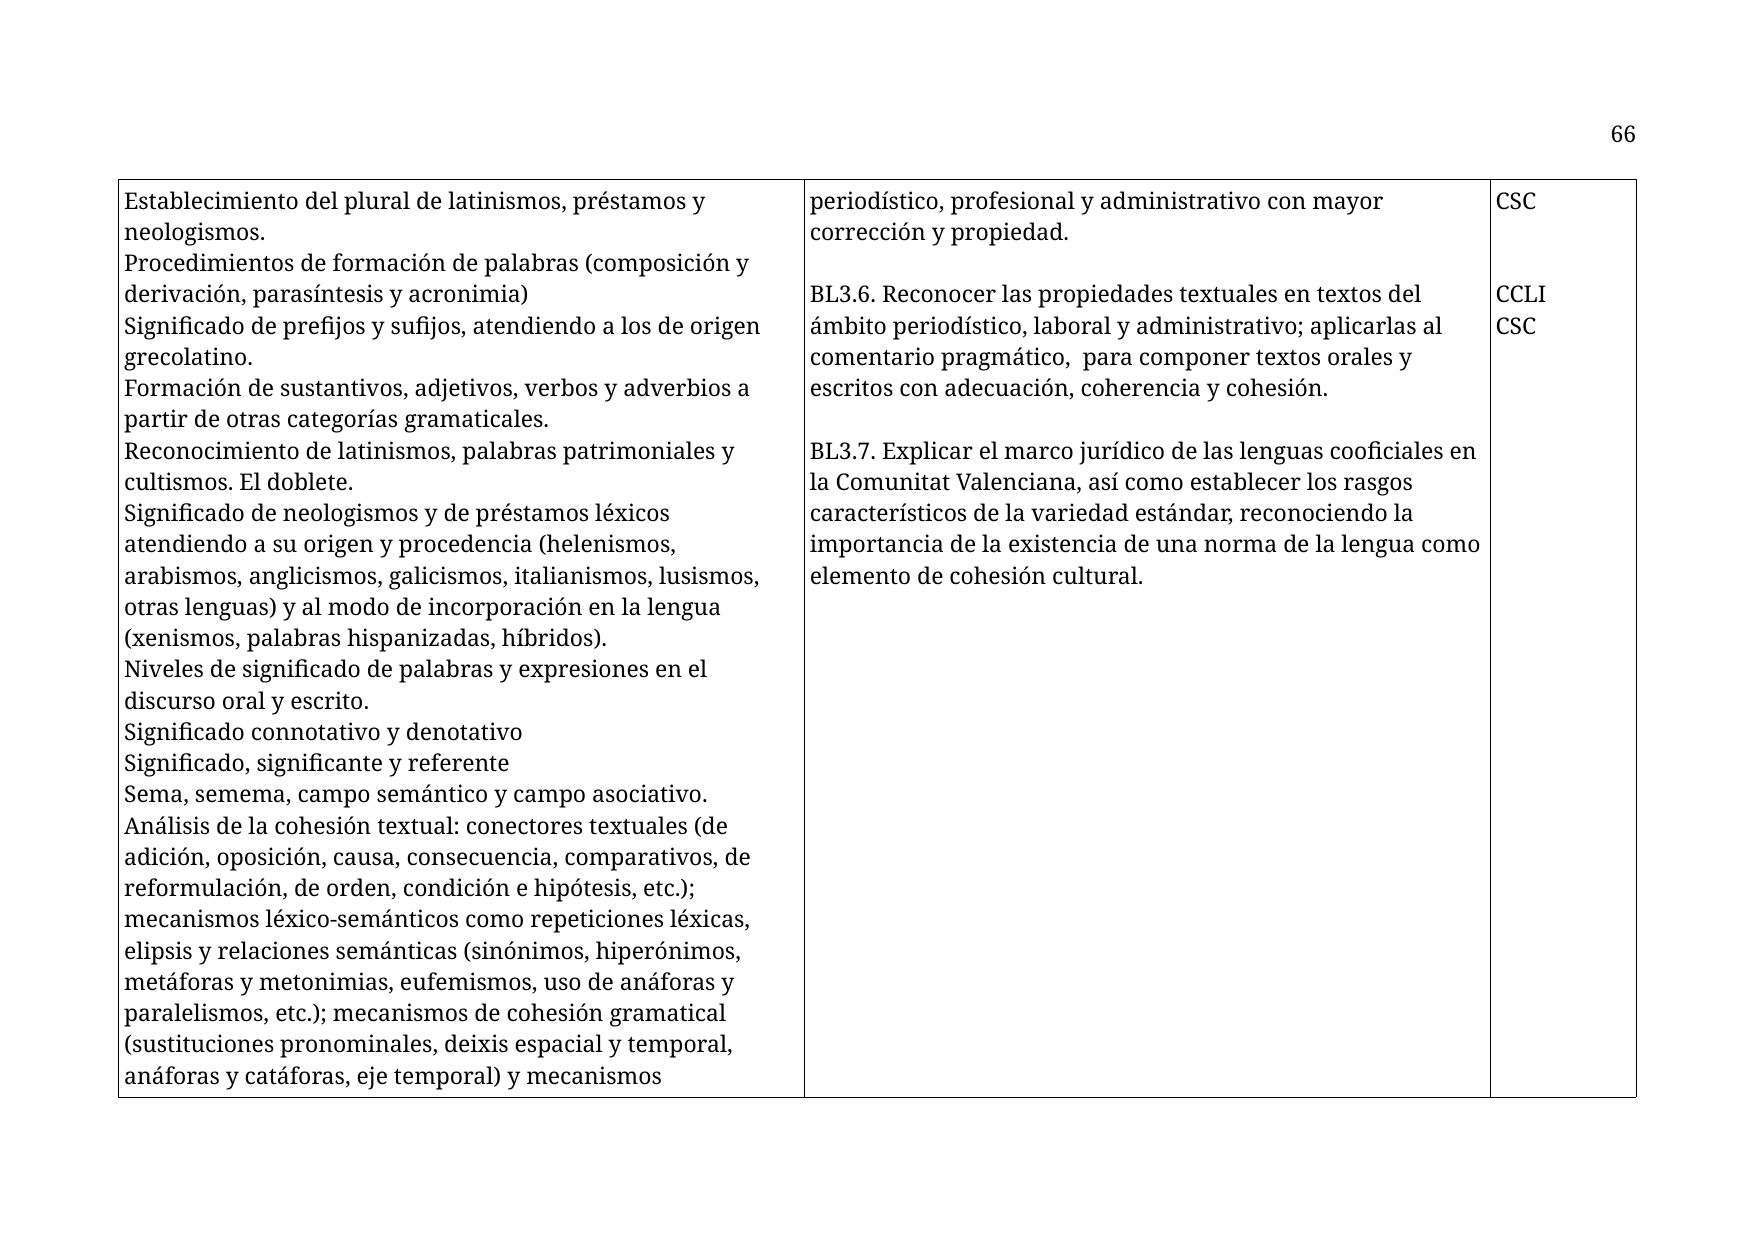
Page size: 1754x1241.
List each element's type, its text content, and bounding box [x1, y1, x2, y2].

table_cell periodístico, profesional y administrativo con mayor corrección y propiedad. BL3.6. Reconocer las propiedades textuales en textos del ámbito periodístico, laboral y administrativo; aplicarlas al comentario pragmático, para componer textos orales y escritos con adecuación, coherencia y cohesión. BL3.7. Explicar el marco jurídico de las lenguas cooficiales en la Comunitat Valenciana, así como establecer los rasgos característicos de la variedad estándar, reconociendo la importancia de la existencia de una norma de la lengua como elemento de cohesión cultural. [805, 180, 1490, 1097]
table_cell Establecimiento del plural de latinismos, préstamos y neologismos. Procedimientos de formación de palabras (composición y derivación, parasíntesis y acronimia) Significado de prefijos y sufijos, atendiendo a los de origen grecolatino. Formación de sustantivos, adjetivos, verbos y adverbios a partir de otras categorías gramaticales. Reconocimiento de latinismos, palabras patrimoniales y cultismos. El doblete. Significado de neologismos y de préstamos léxicos atendiendo a su origen y procedencia (helenismos, arabismos, anglicismos, galicismos, italianismos, lusismos, otras lenguas) y al modo de incorporación en la lengua (xenismos, palabras hispanizadas, híbridos). Niveles de significado de palabras y expresiones en el discurso oral y escrito. Significado connotativo y denotativo Significado, significante y referente Sema, semema, campo semántico y campo asociativo. Análisis de la cohesión textual: conectores textuales (de adición, oposición, causa, consecuencia, comparativos, de reformulación, de orden, condición e hipótesis, etc.); mecanismos léxico-semánticos como repeticiones léxicas, elipsis y relaciones semánticas (sinónimos, hiperónimos, metáforas y metonimias, eufemismos, uso de anáforas y paralelismos, etc.); mecanismos de cohesión gramatical (sustituciones pronominales, deixis espacial y temporal, anáforas y catáforas, eje temporal) y mecanismos [119, 180, 804, 1097]
table_cell CSC CCLI CSC [1491, 180, 1636, 1097]
